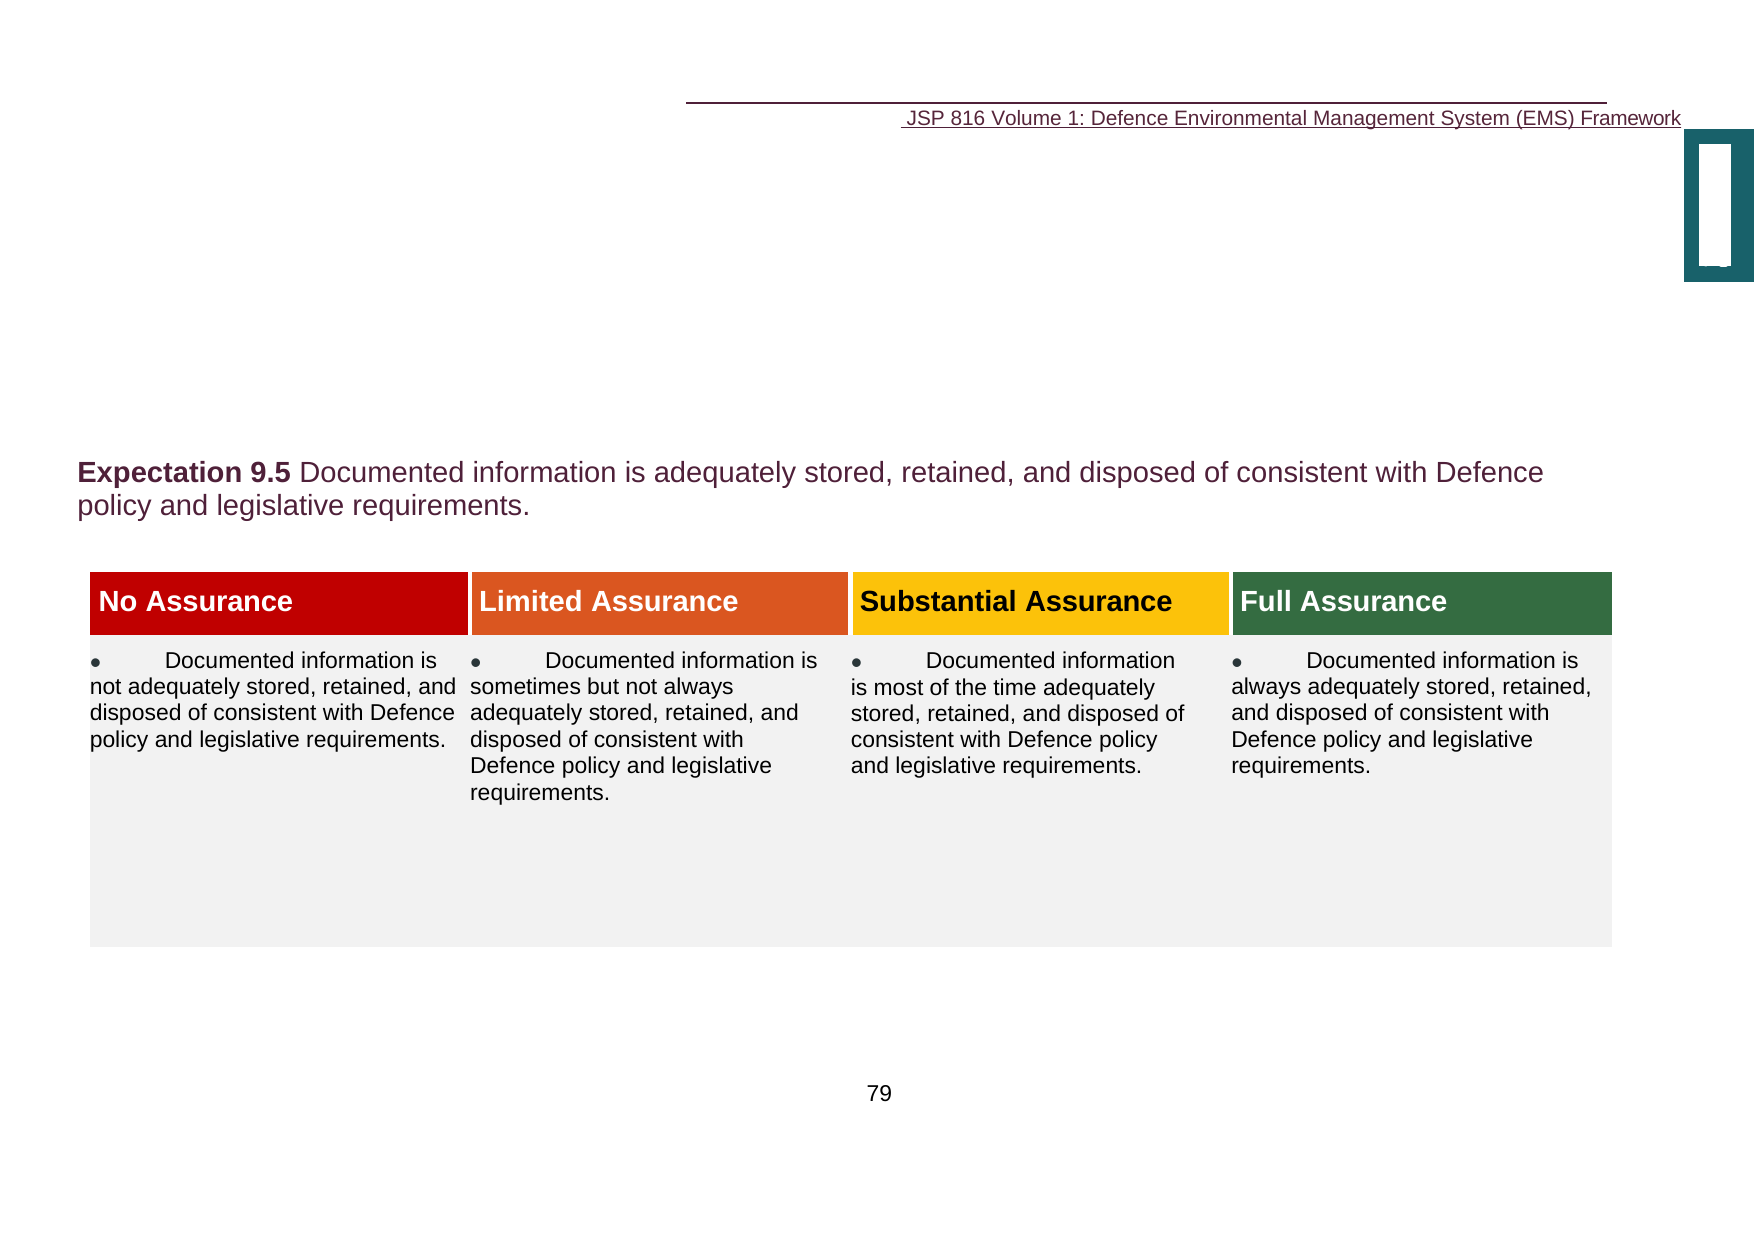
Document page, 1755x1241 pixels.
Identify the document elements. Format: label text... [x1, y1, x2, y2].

table_cell Documented information is always adequately stored, retained, and disposed of consistent with Defence policy and legislative requirements. [1231, 635, 1612, 947]
table_cell Documented information is not adequately stored, retained, and disposed of consistent with Defence policy and legislative requirements. [90, 635, 470, 947]
text Element 9 [1701, 145, 1731, 266]
text Expectation 9.5 Documented information is adequately stored, retained, and disposed of consistent with Defence policy and legislative requirements. [77, 454, 1575, 522]
table_header Full Assurance [1233, 572, 1612, 635]
table_header Substantial Assurance [853, 572, 1229, 635]
table_header Limited Assurance [472, 572, 848, 635]
table_cell Documented information is sometimes but not always adequately stored, retained, and disposed of consistent with Defence policy and legislative requirements. [470, 635, 851, 947]
table_cell Documented information is most of the time adequately stored, retained, and disposed of consistent with Defence policy and legislative requirements. [851, 635, 1231, 947]
table_header No Assurance [90, 572, 468, 635]
